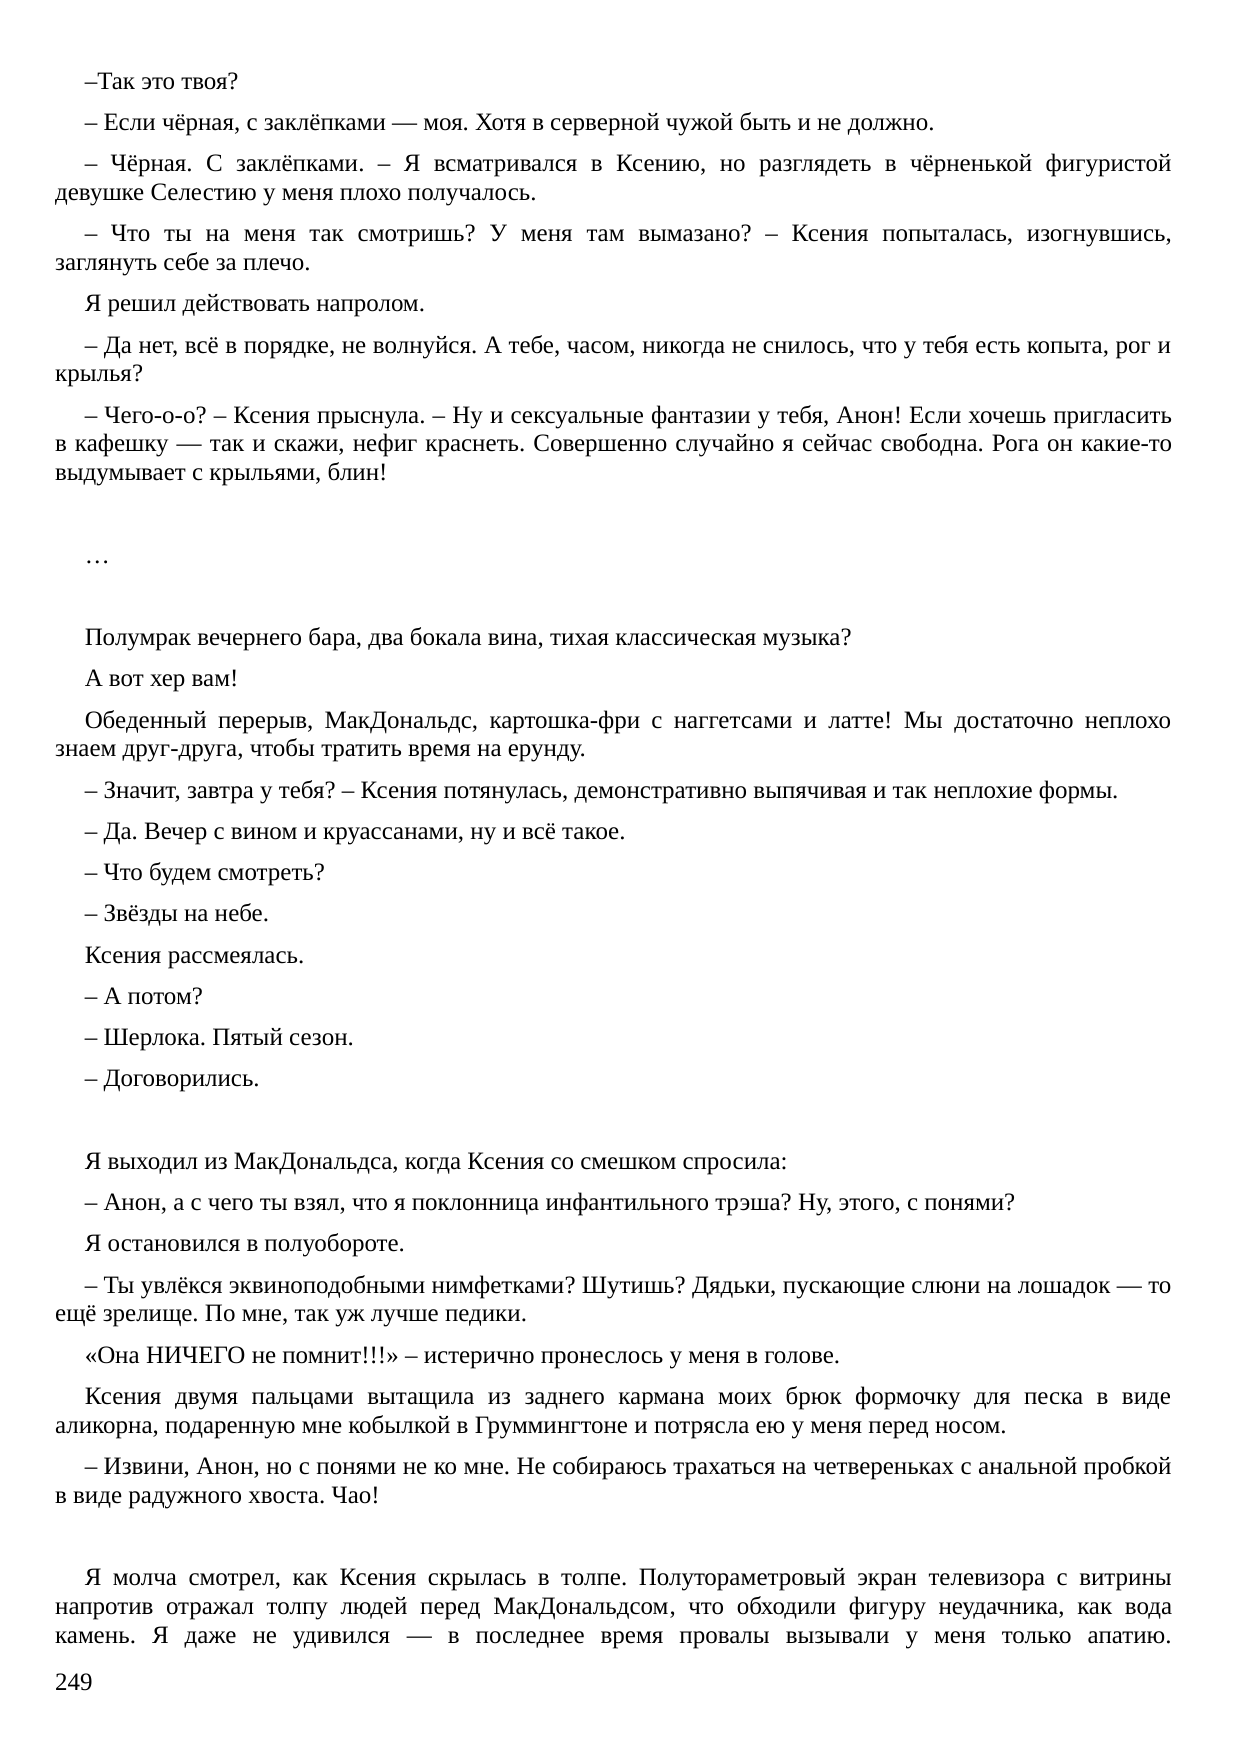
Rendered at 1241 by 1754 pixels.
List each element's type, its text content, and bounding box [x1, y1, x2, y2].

text Я остановился в полуобороте. [55, 1228, 1173, 1257]
text Я молча смотрел, как Ксения скрылась в толпе. Полутораметровый экран телевизора с витрины напротив отражал толпу людей перед МакДональдсом, что обходили фигуру неудачника, как вода камень. Я даже не удивился — в последнее время провалы вызывали у меня только апатию. [55, 1562, 1173, 1648]
text – Да. Вечер с вином и круассанами, ну и всё такое. [55, 816, 1173, 845]
text – Да нет, всё в порядке, не волнуйся. А тебе, часом, никогда не снилось, что у тебя есть копыта, рог и крылья? [55, 330, 1173, 387]
text Я решил действовать напролом. [55, 288, 1173, 317]
text – Что будем смотреть? [55, 857, 1173, 886]
text … [55, 540, 1173, 568]
text – Звёзды на небе. [55, 898, 1173, 927]
text А вот хер вам! [55, 663, 1173, 692]
text – А потом? [55, 981, 1173, 1010]
text – Что ты на меня так смотришь? У меня там вымазано? – Ксения попыталась, изогнувшись, заглянуть себе за плечо. [55, 218, 1173, 276]
text Полумрак вечернего бара, два бокала вина, тихая классическая музыка? [55, 622, 1173, 651]
text Ксения рассмеялась. [55, 940, 1173, 968]
text Обеденный перерыв, МакДональдс, картошка-фри с наггетсами и латте! Мы достаточно неплохо знаем друг-друга, чтобы тратить время на ерунду. [55, 705, 1173, 762]
text – Ты увлёкся эквиноподобными нимфетками? Шутишь? Дядьки, пускающие слюни на лошадок — то ещё зрелище. По мне, так уж лучше педики. [55, 1270, 1173, 1327]
text – Анон, а с чего ты взял, что я поклонница инфантильного трэша? Ну, этого, с понями? [55, 1187, 1173, 1216]
text – Чёрная. С заклёпками. – Я всматривался в Ксению, но разглядеть в чёрненькой фигуристой девушке Селестию у меня плохо получалось. [55, 148, 1173, 206]
text – Извини, Анон, но с понями не ко мне. Не собираюсь трахаться на четвереньках с анальной пробкой в виде радужного хвоста. Чао! [55, 1451, 1173, 1508]
text «Она НИЧЕГО не помнит!!!» – истерично пронеслось у меня в голове. [55, 1340, 1173, 1368]
text Я выходил из МакДональдса, когда Ксения со смешком спросила: [55, 1146, 1173, 1175]
text – Договорились. [55, 1063, 1173, 1092]
text – Если чёрная, с заклёпками — моя. Хотя в серверной чужой быть и не должно. [55, 107, 1173, 136]
text Ксения двумя пальцами вытащила из заднего кармана моих брюк формочку для песка в виде аликорна, подаренную мне кобылкой в Груммингтоне и потрясла ею у меня перед носом. [55, 1381, 1173, 1438]
text – Чего-о-о? – Ксения прыснула. – Ну и сексуальные фантазии у тебя, Анон! Если хочешь пригласить в кафешку — так и скажи, нефиг краснеть. Совершенно случайно я сейчас свободна. Рога он какие-то выдумывает с крыльями, блин! [55, 400, 1173, 486]
text –Так это твоя? [55, 66, 1173, 95]
text – Шерлока. Пятый сезон. [55, 1022, 1173, 1051]
text – Значит, завтра у тебя? – Ксения потянулась, демонстративно выпячивая и так неплохие формы. [55, 775, 1173, 803]
